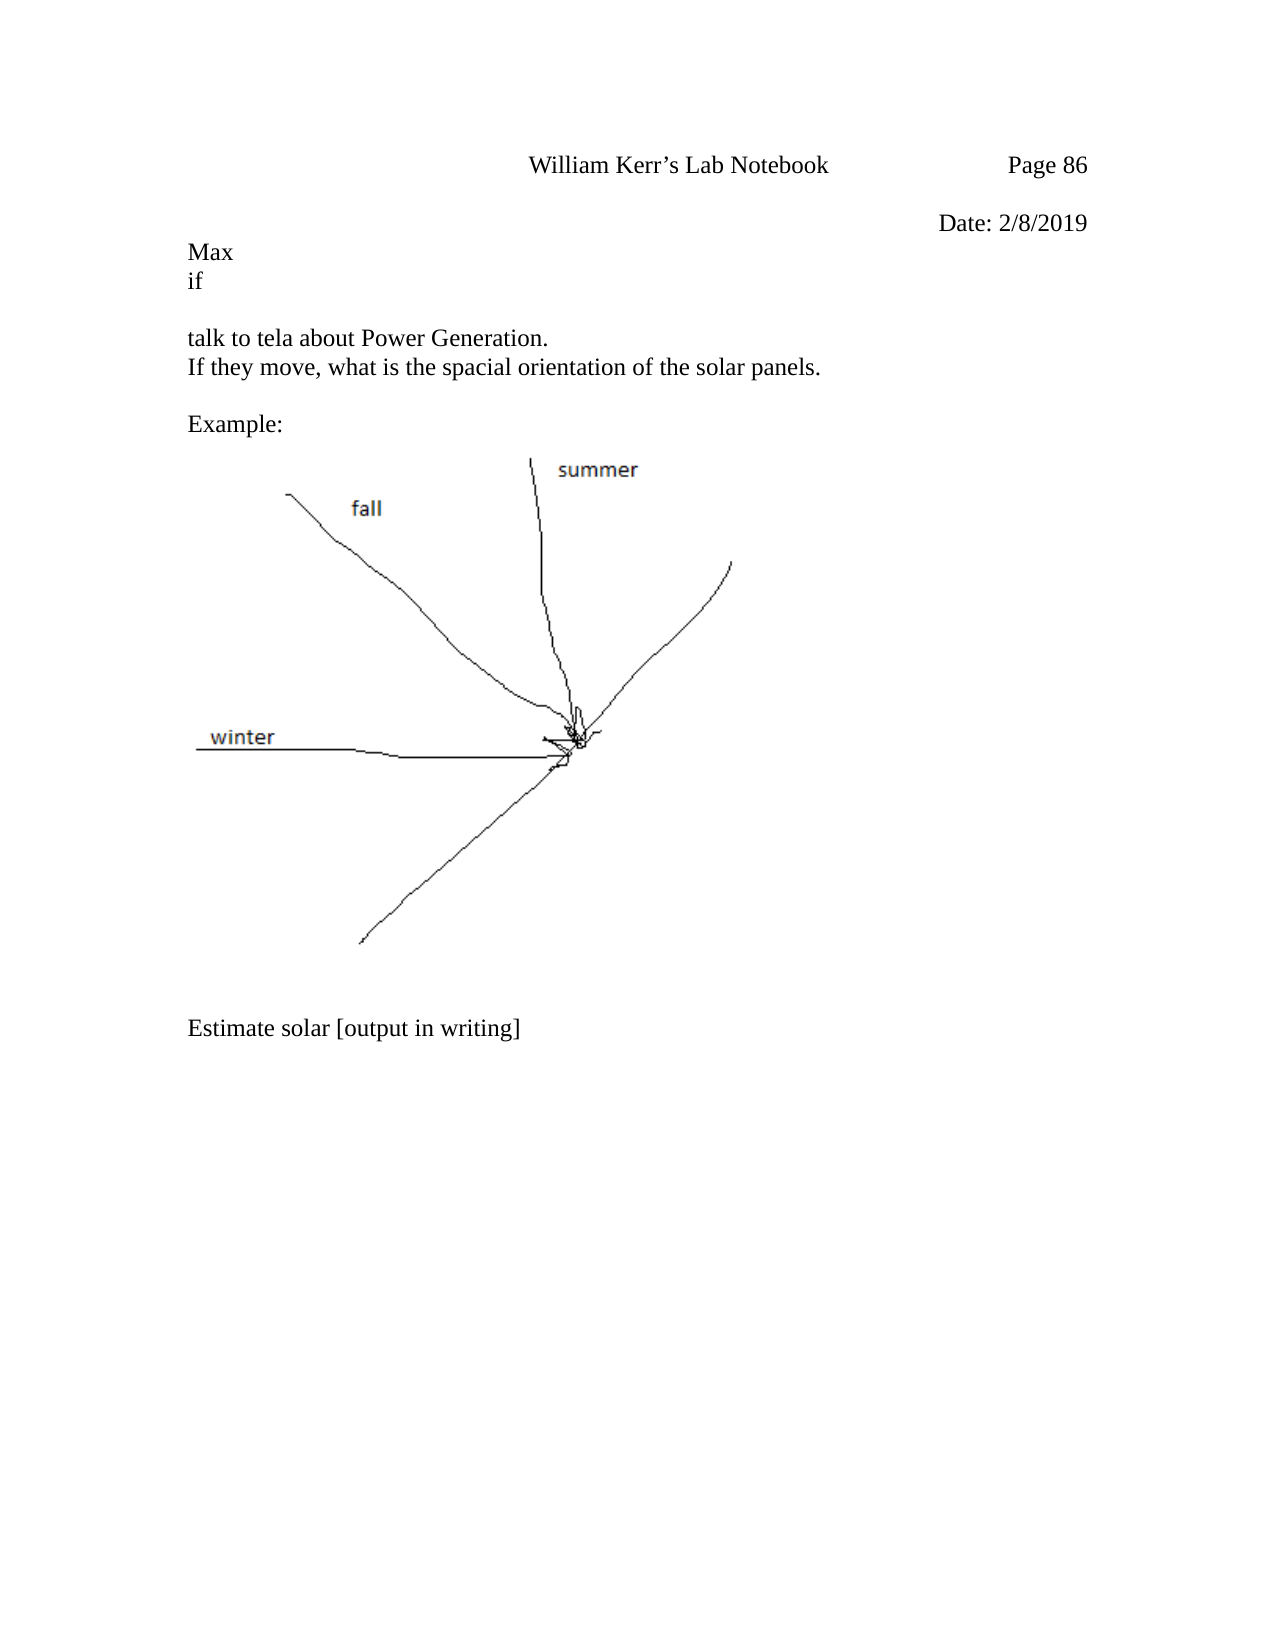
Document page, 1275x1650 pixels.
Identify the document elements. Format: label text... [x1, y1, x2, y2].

text If they move, what is the spacial orientation of the solar panels. [187, 352, 1087, 381]
text Date: 2/8/2019 [187, 208, 1087, 237]
text Max [187, 237, 1087, 266]
picture [176, 438, 764, 993]
text Estimate solar [output in writing] [187, 1013, 1087, 1042]
text Example: [187, 409, 1087, 438]
text if [187, 266, 1087, 294]
text talk to tela about Power Generation. [187, 323, 1087, 352]
